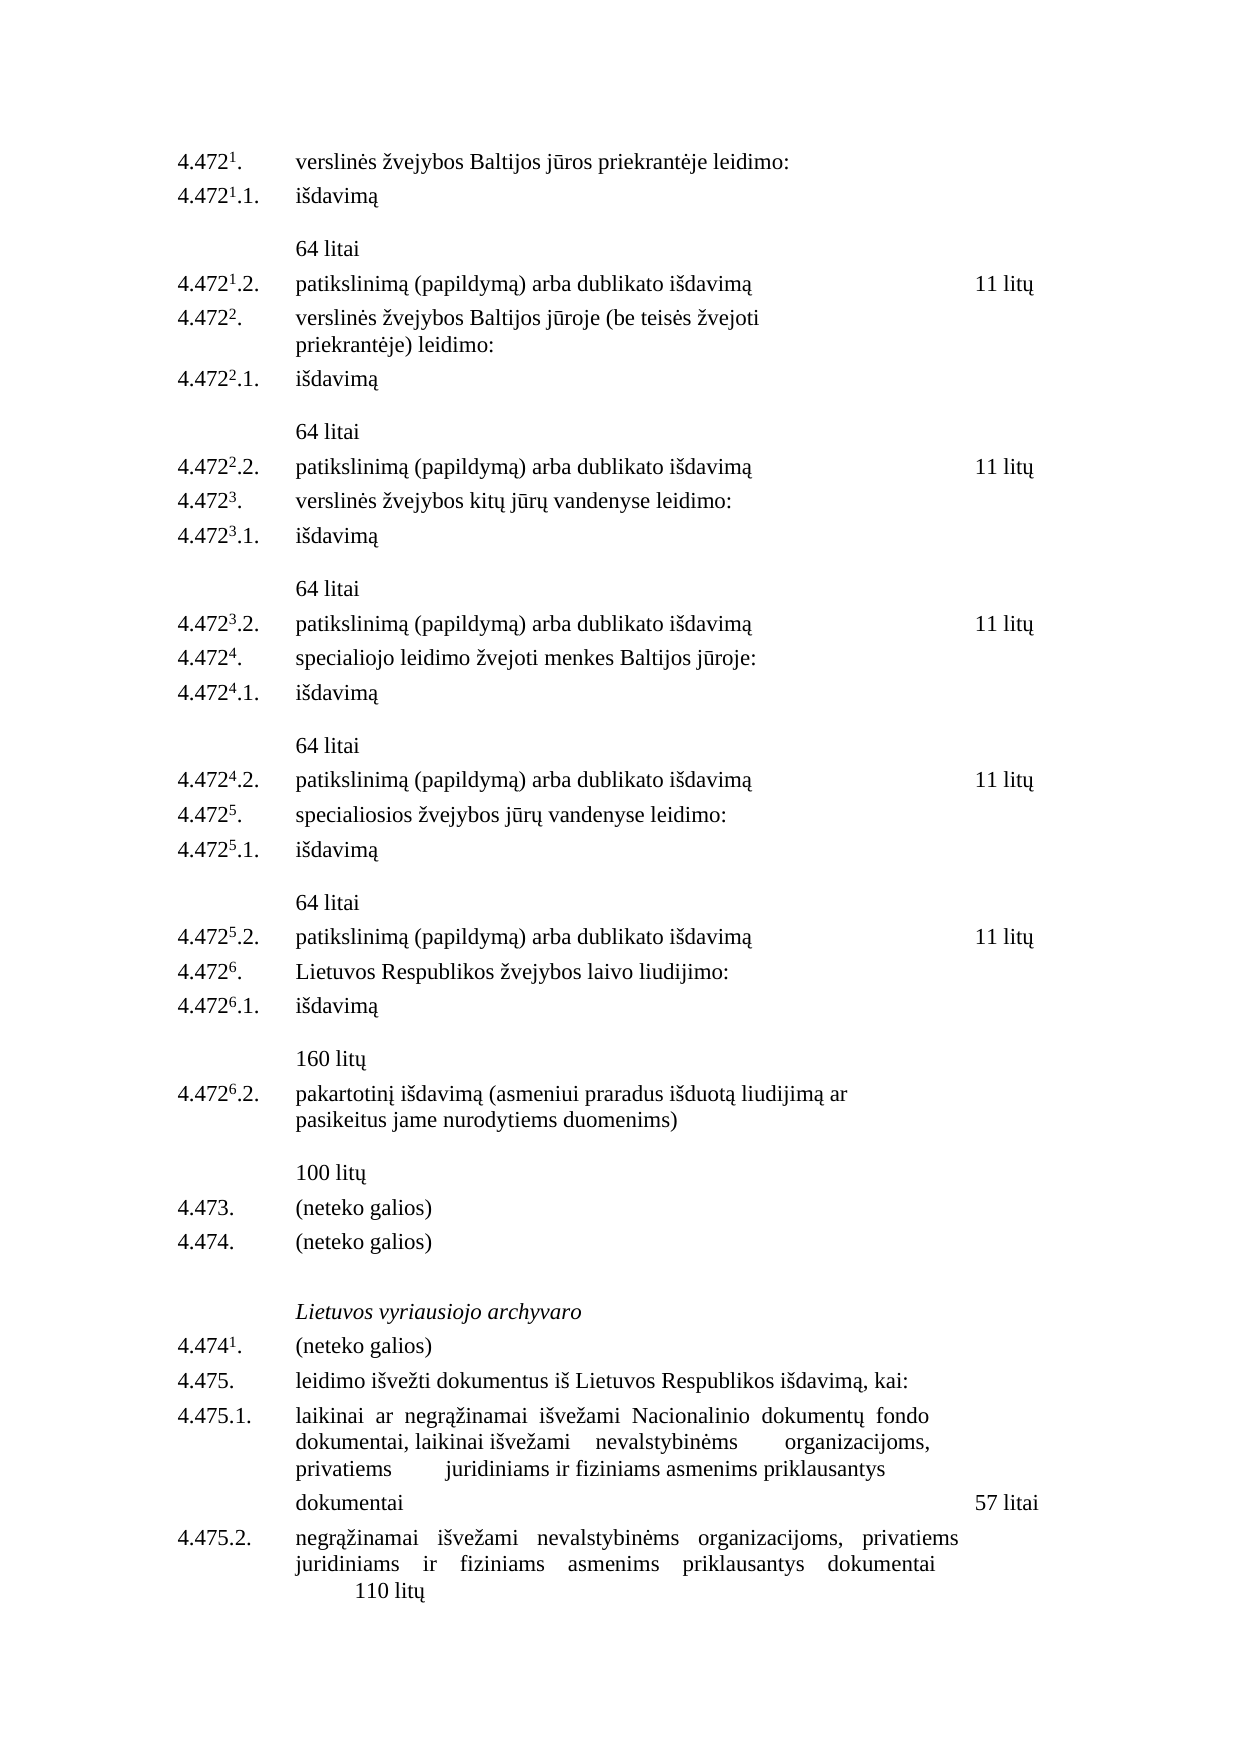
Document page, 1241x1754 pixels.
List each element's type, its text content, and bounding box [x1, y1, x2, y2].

text 4.4726.2. pakartotinį išdavimą (asmeniui praradus išduotą liudijimą ar pasikeitus jame nurodytiems duomenims) 100 litų [177, 1080, 930, 1185]
text dokumentai 57 litai [177, 1489, 1122, 1516]
text 4.4725. specialiosios žvejybos jūrų vandenyse leidimo: [177, 801, 856, 827]
text 4.4724.1. išdavimą 64 litai [177, 679, 856, 758]
text 4.4721.2. patikslinimą (papildymą) arba dublikato išdavimą 11 litų [177, 270, 1122, 296]
text 4.4721. verslinės žvejybos Baltijos jūros priekrantėje leidimo: [177, 148, 856, 174]
text 4.4722.2. patikslinimą (papildymą) arba dublikato išdavimą 11 litų [177, 453, 1122, 479]
text 4.473. (neteko galios) [177, 1194, 1122, 1220]
text Lietuvos vyriausiojo archyvaro [177, 1298, 1122, 1324]
text 4.475.2. negrąžinamai išvežami nevalstybinėms organizacijoms, privatiems juridiniams ir fiziniams asmenims priklausantys dokumentai 110 litų [177, 1524, 960, 1603]
text 4.4721.1. išdavimą 64 litai [177, 182, 856, 261]
text 4.4724.2. patikslinimą (papildymą) arba dublikato išdavimą 11 litų [177, 766, 1122, 793]
text 4.4741. (neteko galios) [177, 1332, 1122, 1359]
text 4.4725.1. išdavimą 64 litai [177, 836, 856, 915]
text 4.4723.2. patikslinimą (papildymą) arba dublikato išdavimą 11 litų [177, 610, 1122, 636]
text 4.4724. specialiojo leidimo žvejoti menkes Baltijos jūroje: [177, 644, 856, 671]
text 4.4722.1. išdavimą 64 litai [177, 366, 856, 444]
text 4.474. (neteko galios) [177, 1228, 1122, 1255]
text 4.4725.2. patikslinimą (papildymą) arba dublikato išdavimą 11 litų [177, 923, 1122, 949]
text 4.4726. Lietuvos Respublikos žvejybos laivo liudijimo: [177, 958, 930, 984]
text 4.4722. verslinės žvejybos Baltijos jūroje (be teisės žvejoti priekrantėje) leidimo: [177, 304, 856, 357]
text 4.475.1. laikinai ar negrąžinamai išvežami Nacionalinio dokumentų fondo dokumentai, laikinai išvežami nevalstybinėms organizacijoms, privatiems juridiniams ir fiziniams asmenims priklausantys [177, 1402, 930, 1481]
text 4.4723. verslinės žvejybos kitų jūrų vandenyse leidimo: [177, 488, 856, 514]
text 4.475. leidimo išvežti dokumentus iš Lietuvos Respublikos išdavimą, kai: [177, 1367, 1122, 1393]
text 4.4723.1. išdavimą 64 litai [177, 522, 856, 601]
text 4.4726.1. išdavimą 160 litų [177, 993, 930, 1072]
